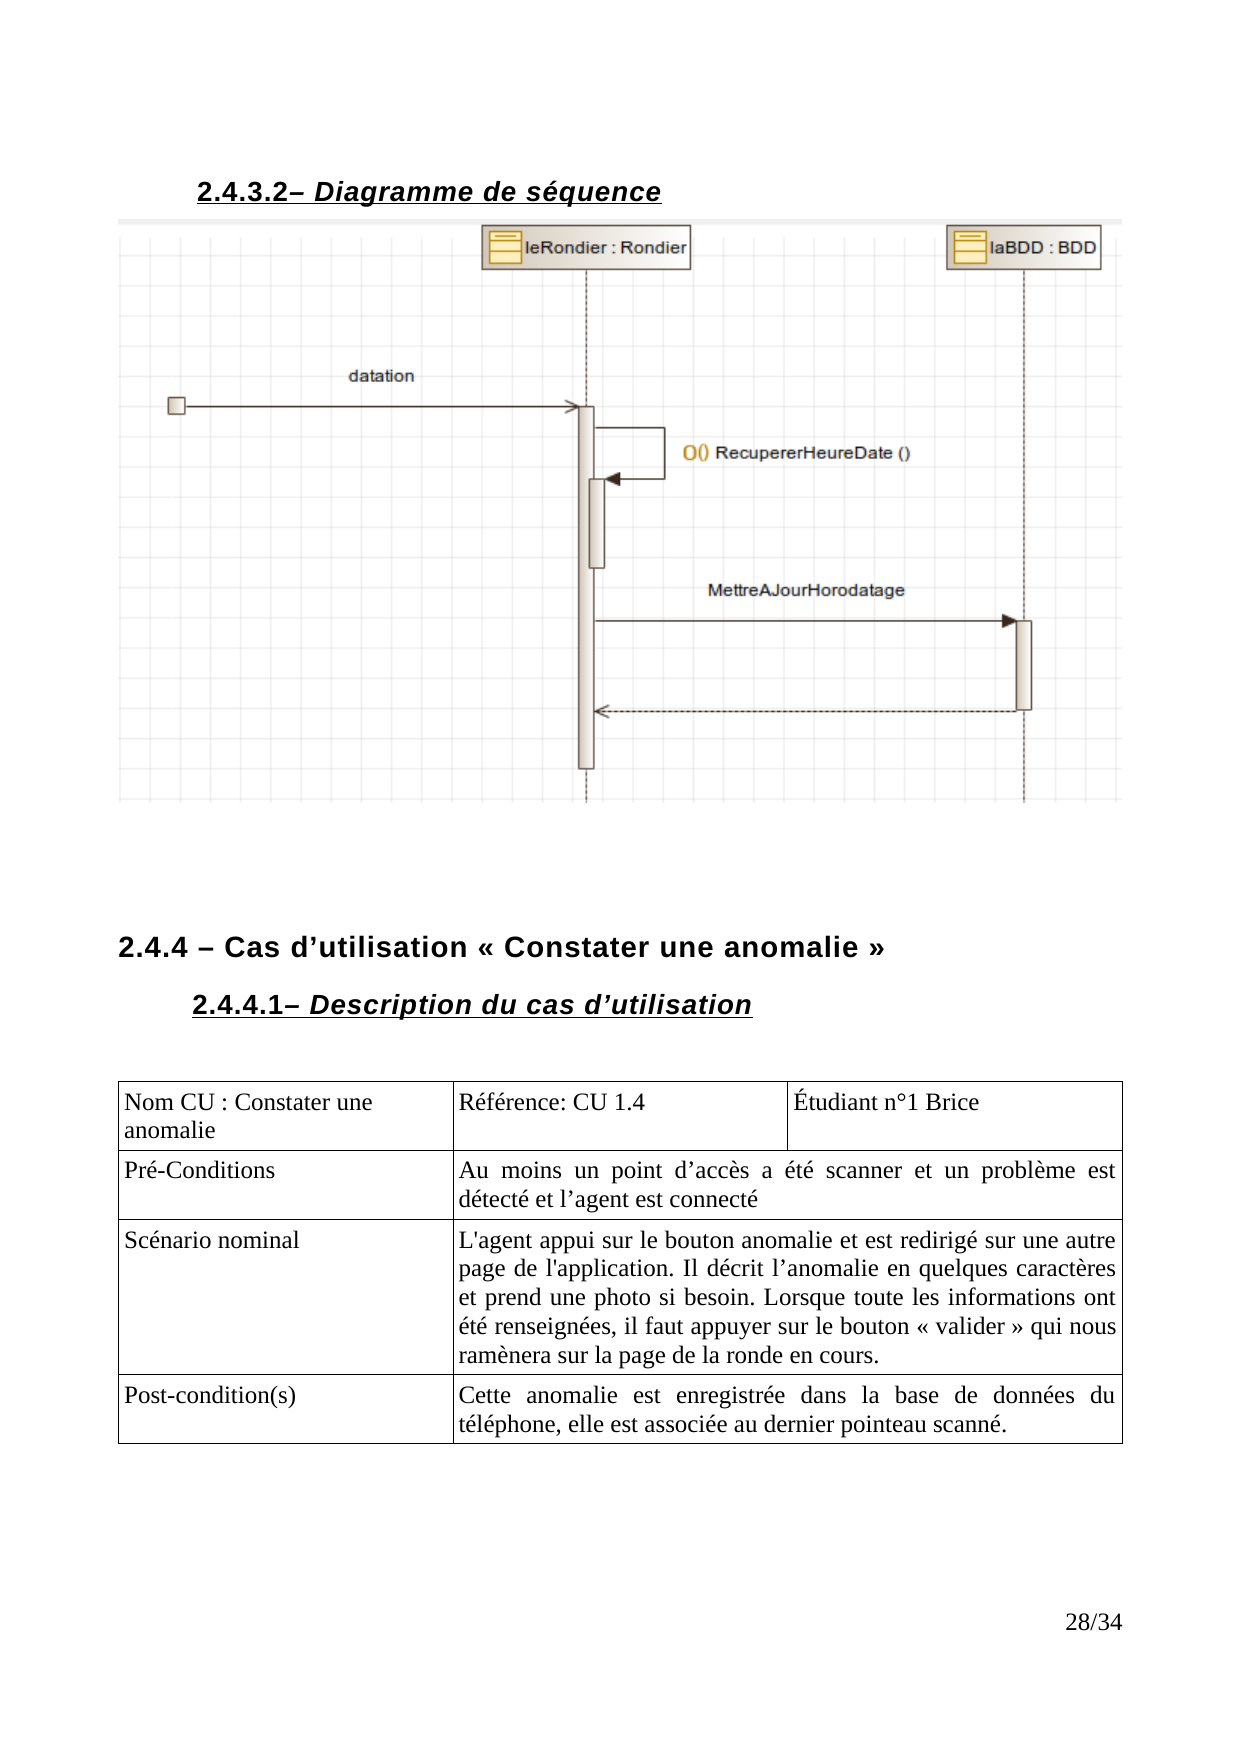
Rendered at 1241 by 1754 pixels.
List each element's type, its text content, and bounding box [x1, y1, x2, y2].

subtitle 2.4.4.1– Description du cas d’utilisation [118, 989, 1122, 1021]
table_cell Cette anomalie est enregistrée dans la base de données du téléphone, elle est associée au dernier pointeau scanné. [454, 1375, 1122, 1443]
subtitle 2.4.3.2– Diagramme de séquence [118, 175, 1122, 207]
table_header Référence: CU 1.4 [454, 1082, 787, 1150]
table_cell Au moins un point d’accès a été scanner et un problème est détecté et l’agent est connecté [454, 1151, 1122, 1219]
subtitle 2.4.4 – Cas d’utilisation « Constater une anomalie » [118, 930, 1122, 964]
table_cell Pré-Conditions [119, 1151, 453, 1219]
table_cell Scénario nominal [119, 1220, 453, 1374]
table_cell Post-condition(s) [119, 1375, 453, 1443]
table_header Nom CU : Constater une anomalie [119, 1082, 453, 1150]
table_cell L'agent appui sur le bouton anomalie et est redirigé sur une autre page de l'application. Il décrit l’anomalie en quelques caractères et prend une photo si besoin. Lorsque toute les informations ont été renseignées, il faut appuyer sur le bouton « valider » qui nous ramènera sur la page de la ronde en cours. [454, 1220, 1122, 1374]
table_header Étudiant n°1 Brice [788, 1082, 1122, 1150]
picture [118, 219, 1123, 803]
